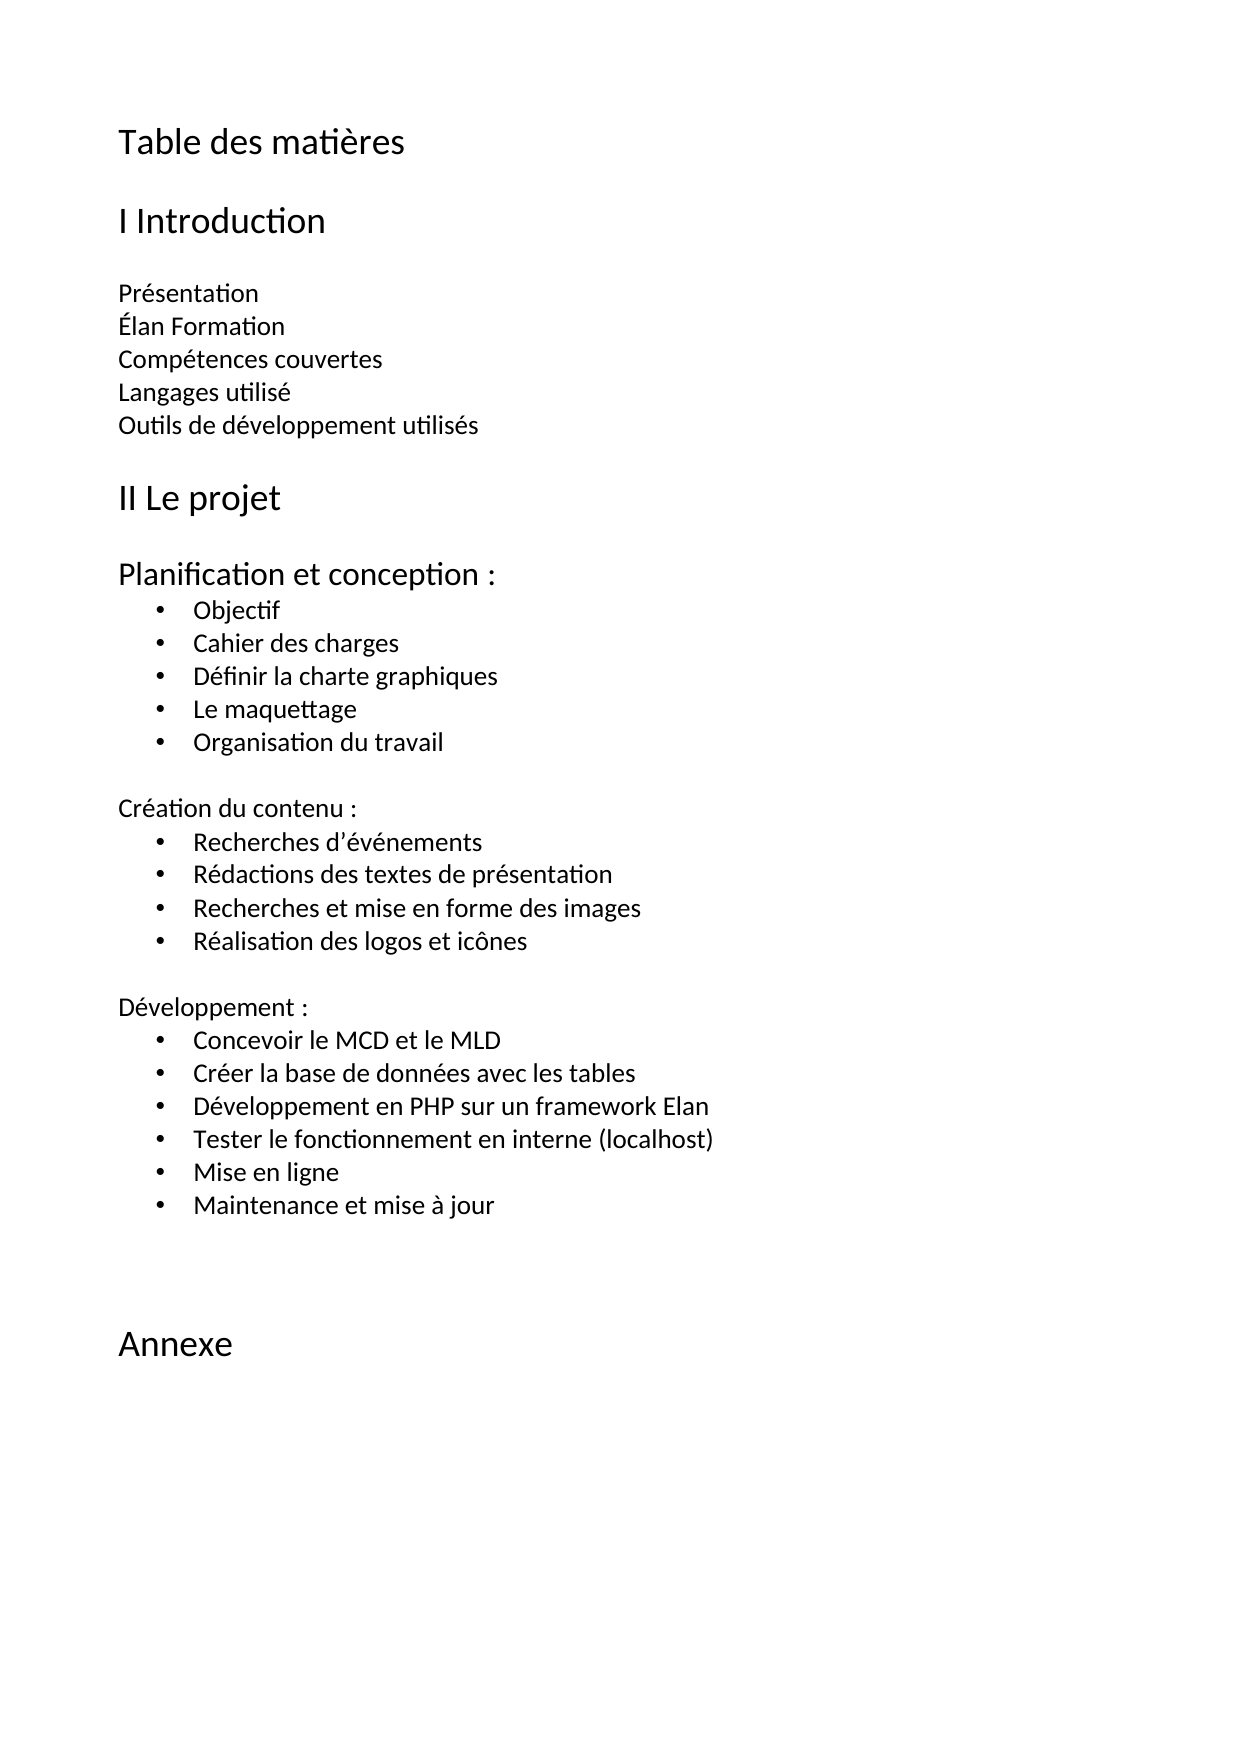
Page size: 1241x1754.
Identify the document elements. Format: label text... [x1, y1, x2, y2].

list Recherches d’événements [156, 825, 1122, 858]
text Présentation [118, 276, 1122, 309]
list Le maquettage [156, 693, 1122, 726]
list Organisation du travail [156, 726, 1122, 759]
list Concevoir le MCD et le MLD [156, 1023, 1122, 1056]
text Table des matières [118, 118, 1122, 164]
list Créer la base de données avec les tables [156, 1056, 1122, 1089]
text I Introduction [118, 197, 1122, 243]
text Outils de développement utilisés [118, 408, 1122, 441]
text Planification et conception : [118, 553, 1122, 593]
text Création du contenu : [118, 792, 1122, 825]
list Mise en ligne [156, 1155, 1122, 1188]
list Cahier des charges [156, 627, 1122, 659]
text Annexe [118, 1320, 1122, 1366]
list Recherches et mise en forme des images [156, 891, 1122, 924]
list Tester le fonctionnement en interne (localhost) [156, 1122, 1122, 1155]
list Développement en PHP sur un framework Elan [156, 1089, 1122, 1122]
list Rédactions des textes de présentation [156, 858, 1122, 891]
text Développement : [118, 990, 1122, 1023]
list Objectif [156, 593, 1122, 627]
text Élan Formation [118, 309, 1122, 342]
list Réalisation des logos et icônes [156, 924, 1122, 957]
text II Le projet [118, 474, 1122, 520]
list Maintenance et mise à jour [156, 1188, 1122, 1221]
text Langages utilisé [118, 375, 1122, 408]
list Définir la charte graphiques [156, 659, 1122, 693]
text Compétences couvertes [118, 342, 1122, 375]
